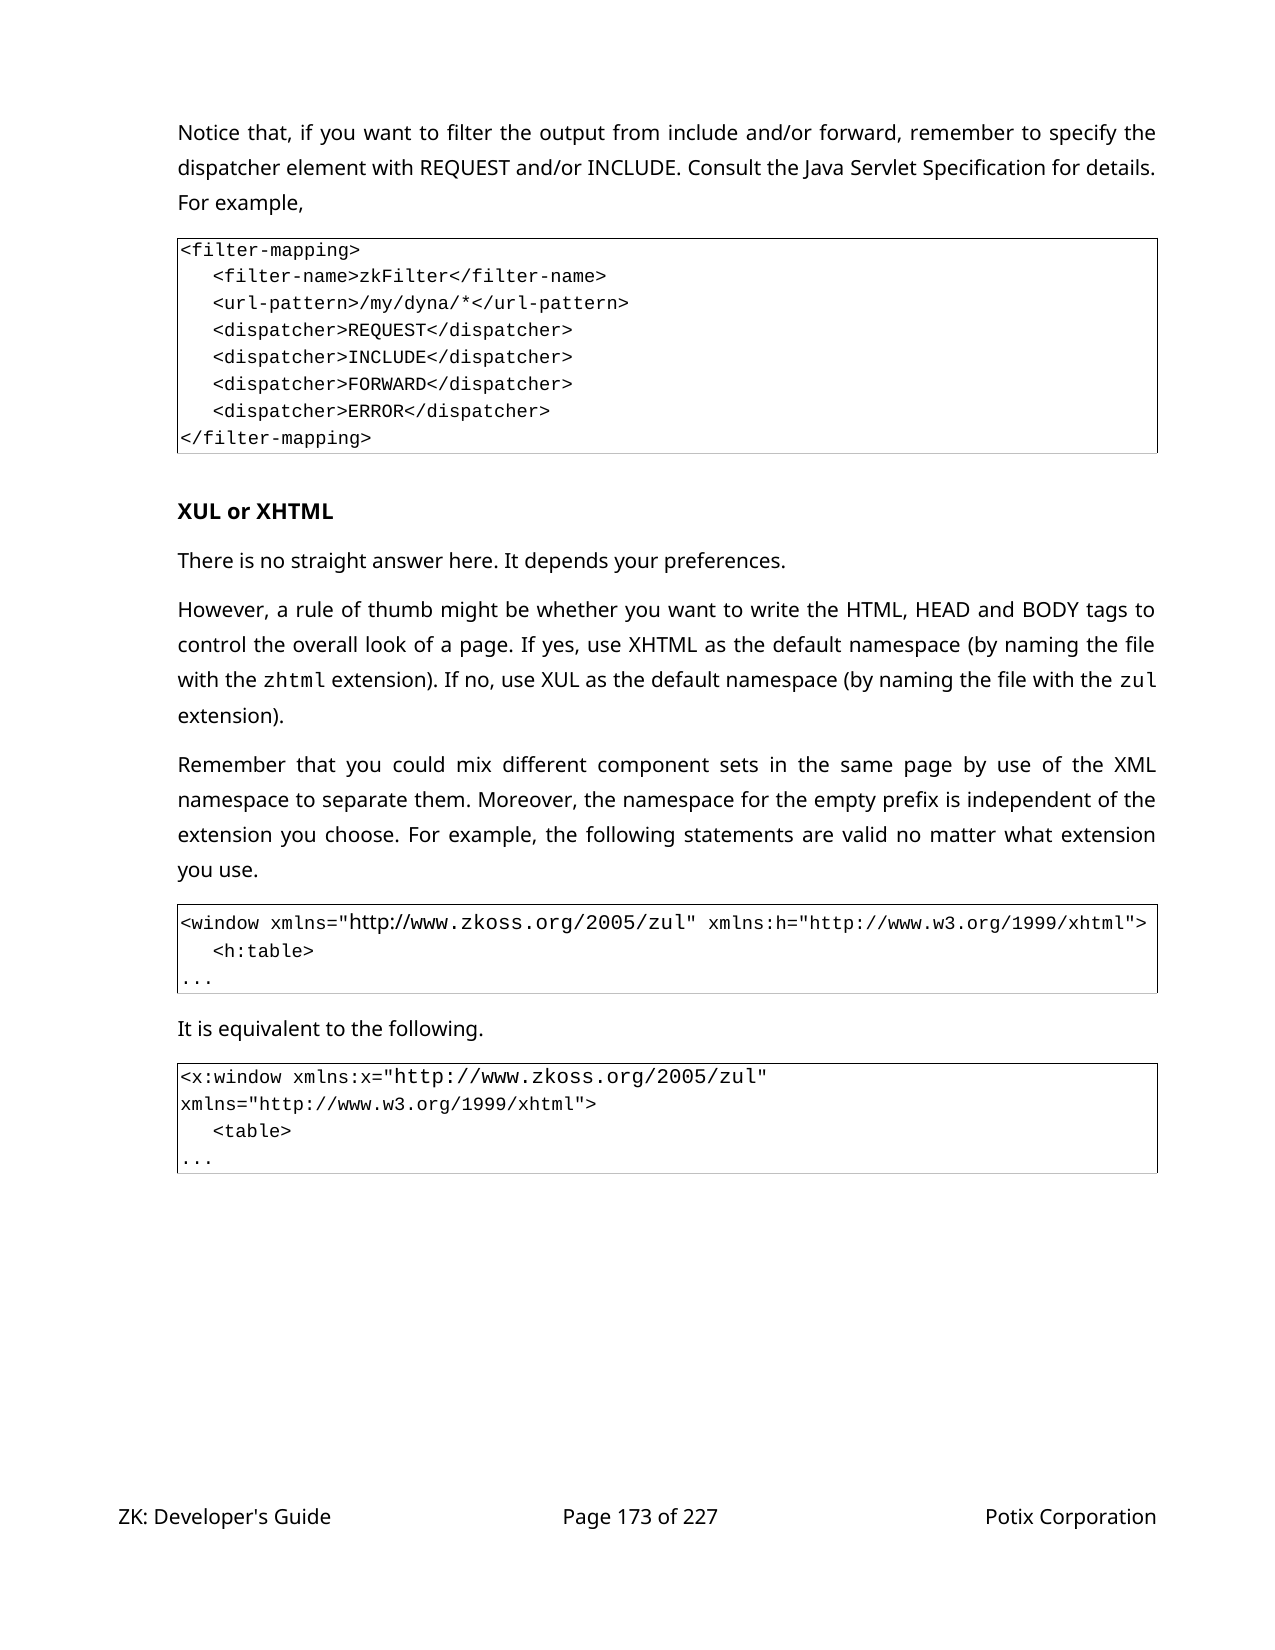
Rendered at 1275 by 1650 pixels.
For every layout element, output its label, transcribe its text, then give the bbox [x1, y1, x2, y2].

text <x:window xmlns:x="http://www.zkoss.org/2005/zul" xmlns="http://www.w3.org/1999/xhtml"> [178, 1064, 1157, 1116]
text ... [178, 1146, 1157, 1173]
text <table> [178, 1119, 1157, 1143]
text <window xmlns="http://www.zkoss.org/2005/zul" xmlns:h="http://www.w3.org/1999/xhtml"> [178, 905, 1157, 936]
text Notice that, if you want to filter the output from include and/or forward, remember to specify the dispatcher element with REQUEST and/or INCLUDE. Consult the Java Servlet Specification for details. For example, [177, 118, 1157, 217]
subtitle XUL or XHTML [177, 496, 1157, 526]
text ... [178, 966, 1157, 993]
text However, a rule of thumb might be whether you want to write the HTML, HEAD and BODY tags to control the overall look of a page. If yes, use XHTML as the default namespace (by naming the file with the zhtml extension). If no, use XUL as the default namespace (by naming the file with the zul extension). [177, 595, 1157, 729]
text There is no straight answer here. It depends your preferences. [177, 546, 1157, 574]
text <filter-mapping> <filter-name>zkFilter</filter-name> <url-pattern>/my/dyna/*</url-pattern> [178, 239, 1157, 315]
text <dispatcher>INCLUDE</dispatcher> [178, 345, 1157, 369]
text <dispatcher>FORWARD</dispatcher> [178, 372, 1157, 396]
text <h:table> [178, 939, 1157, 963]
text <dispatcher>REQUEST</dispatcher> [178, 318, 1157, 342]
text <dispatcher>ERROR</dispatcher> </filter-mapping> [178, 399, 1157, 453]
text It is equivalent to the following. [177, 1014, 1157, 1042]
text Remember that you could mix different component sets in the same page by use of the XML namespace to separate them. Moreover, the namespace for the empty prefix is independent of the extension you choose. For example, the following statements are valid no matter what extension you use. [177, 750, 1157, 884]
